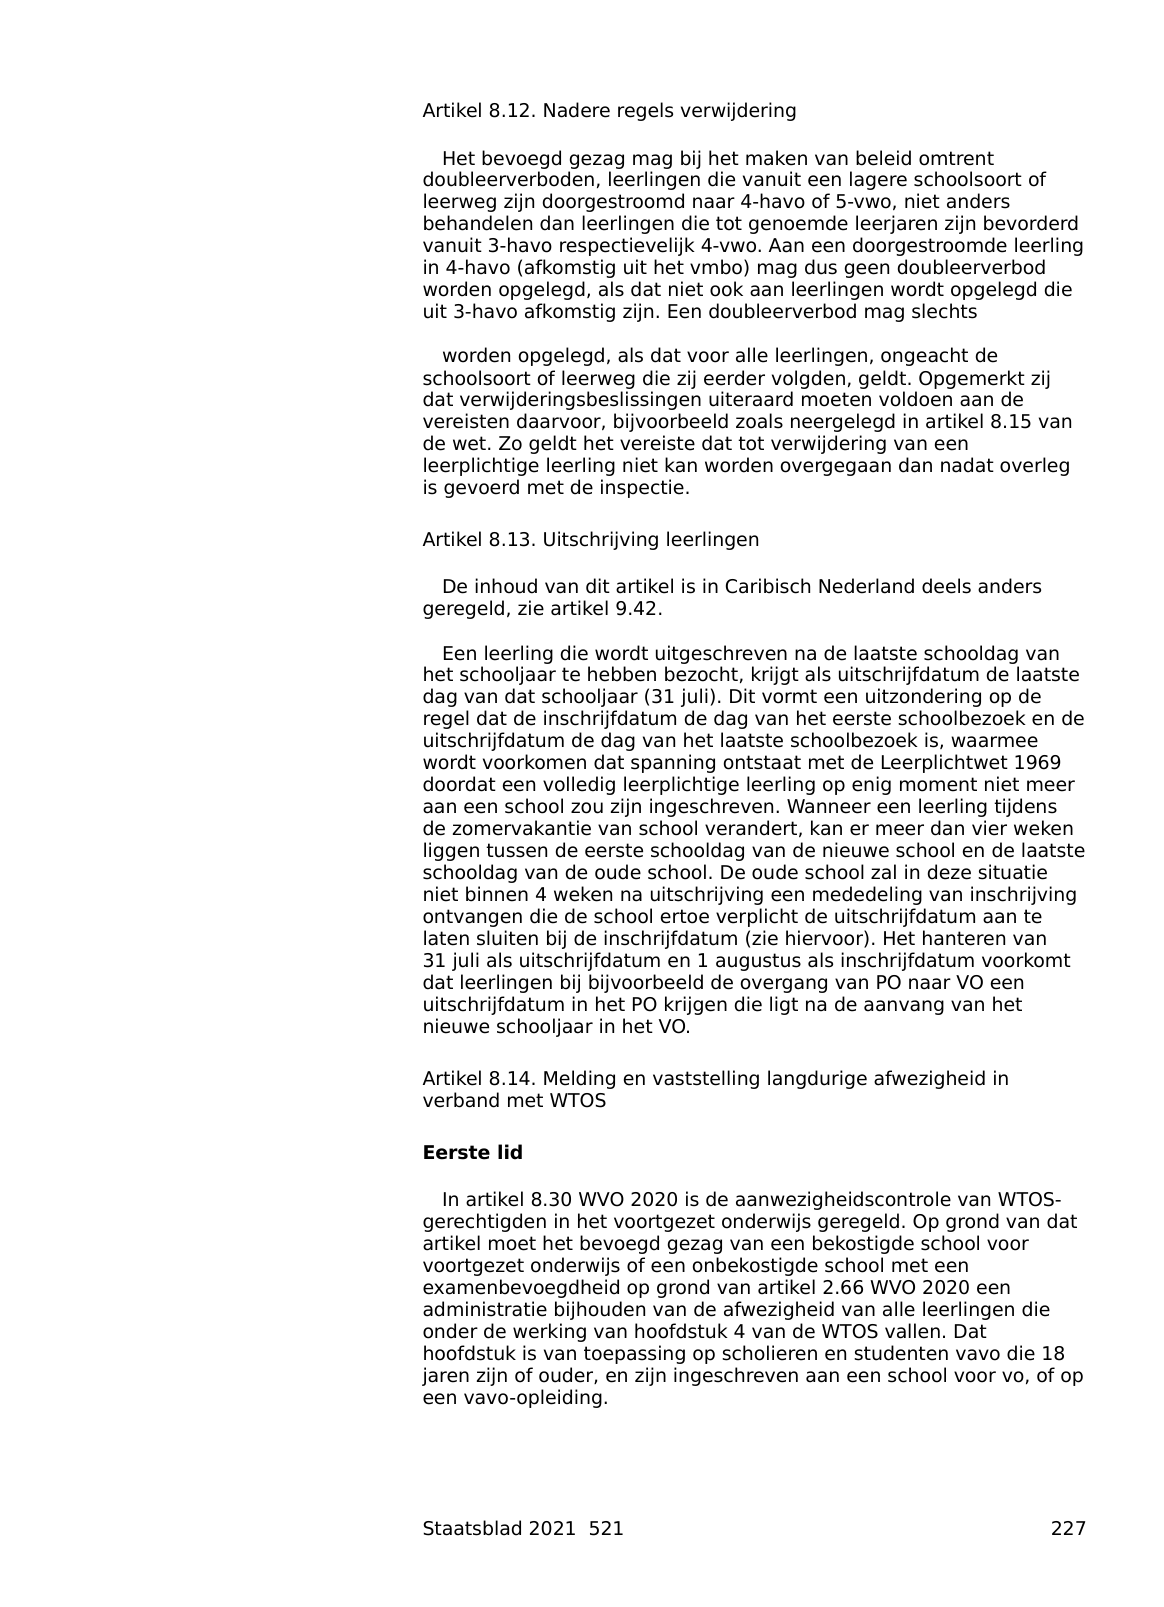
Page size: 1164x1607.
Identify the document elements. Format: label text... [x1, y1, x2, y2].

text De inhoud van dit artikel is in Caribisch Nederland deels anders geregeld, zie artikel 9.42. [422, 576, 1087, 620]
text worden opgelegd, als dat voor alle leerlingen, ongeacht de schoolsoort of leerweg die zij eerder volgden, geldt. Opgemerkt zij dat verwijderingsbeslissingen uiteraard moeten voldoen aan de vereisten daarvoor, bijvoorbeeld zoals neergelegd in artikel 8.15 van de wet. Zo geldt het vereiste dat tot verwijdering van een leerplichtige leerling niet kan worden overgegaan dan nadat overleg is gevoerd met de inspectie. [422, 345, 1087, 499]
subtitle Eerste lid [422, 1142, 1087, 1164]
text Het bevoegd gezag mag bij het maken van beleid omtrent doubleerverboden, leerlingen die vanuit een lagere schoolsoort of leerweg zijn doorgestroomd naar 4-havo of 5-vwo, niet anders behandelen dan leerlingen die tot genoemde leerjaren zijn bevorderd vanuit 3-havo respectievelijk 4-vwo. Aan een doorgestroomde leerling in 4-havo (afkomstig uit het vmbo) mag dus geen doubleerverbod worden opgelegd, als dat niet ook aan leerlingen wordt opgelegd die uit 3-havo afkomstig zijn. Een doubleerverbod mag slechts [422, 147, 1087, 323]
subtitle Artikel 8.14. Melding en vaststelling langdurige afwezigheid in verband met WTOS [422, 1068, 1087, 1112]
subtitle Artikel 8.12. Nadere regels verwijdering [422, 100, 1087, 122]
text In artikel 8.30 WVO 2020 is de aanwezigheidscontrole van WTOS-gerechtigden in het voortgezet onderwijs geregeld. Op grond van dat artikel moet het bevoegd gezag van een bekostigde school voor voortgezet onderwijs of een onbekostigde school met een examenbevoegdheid op grond van artikel 2.66 WVO 2020 een administratie bijhouden van de afwezigheid van alle leerlingen die onder de werking van hoofdstuk 4 van de WTOS vallen. Dat hoofdstuk is van toepassing op scholieren en studenten vavo die 18 jaren zijn of ouder, en zijn ingeschreven aan een school voor vo, of op een vavo-opleiding. [422, 1189, 1087, 1409]
text Een leerling die wordt uitgeschreven na de laatste schooldag van het schooljaar te hebben bezocht, krijgt als uitschrijfdatum de laatste dag van dat schooljaar (31 juli). Dit vormt een uitzondering op de regel dat de inschrijfdatum de dag van het eerste schoolbezoek en de uitschrijfdatum de dag van het laatste schoolbezoek is, waarmee wordt voorkomen dat spanning ontstaat met de Leerplichtwet 1969 doordat een volledig leerplichtige leerling op enig moment niet meer aan een school zou zijn ingeschreven. Wanneer een leerling tijdens de zomervakantie van school verandert, kan er meer dan vier weken liggen tussen de eerste schooldag van de nieuwe school en de laatste schooldag van de oude school. De oude school zal in deze situatie niet binnen 4 weken na uitschrijving een mededeling van inschrijving ontvangen die de school ertoe verplicht de uitschrijfdatum aan te laten sluiten bij de inschrijfdatum (zie hiervoor). Het hanteren van 31 juli als uitschrijfdatum en 1 augustus als inschrijfdatum voorkomt dat leerlingen bij bijvoorbeeld de overgang van PO naar VO een uitschrijfdatum in het PO krijgen die ligt na de aanvang van het nieuwe schooljaar in het VO. [422, 642, 1087, 1038]
subtitle Artikel 8.13. Uitschrijving leerlingen [422, 529, 1087, 551]
